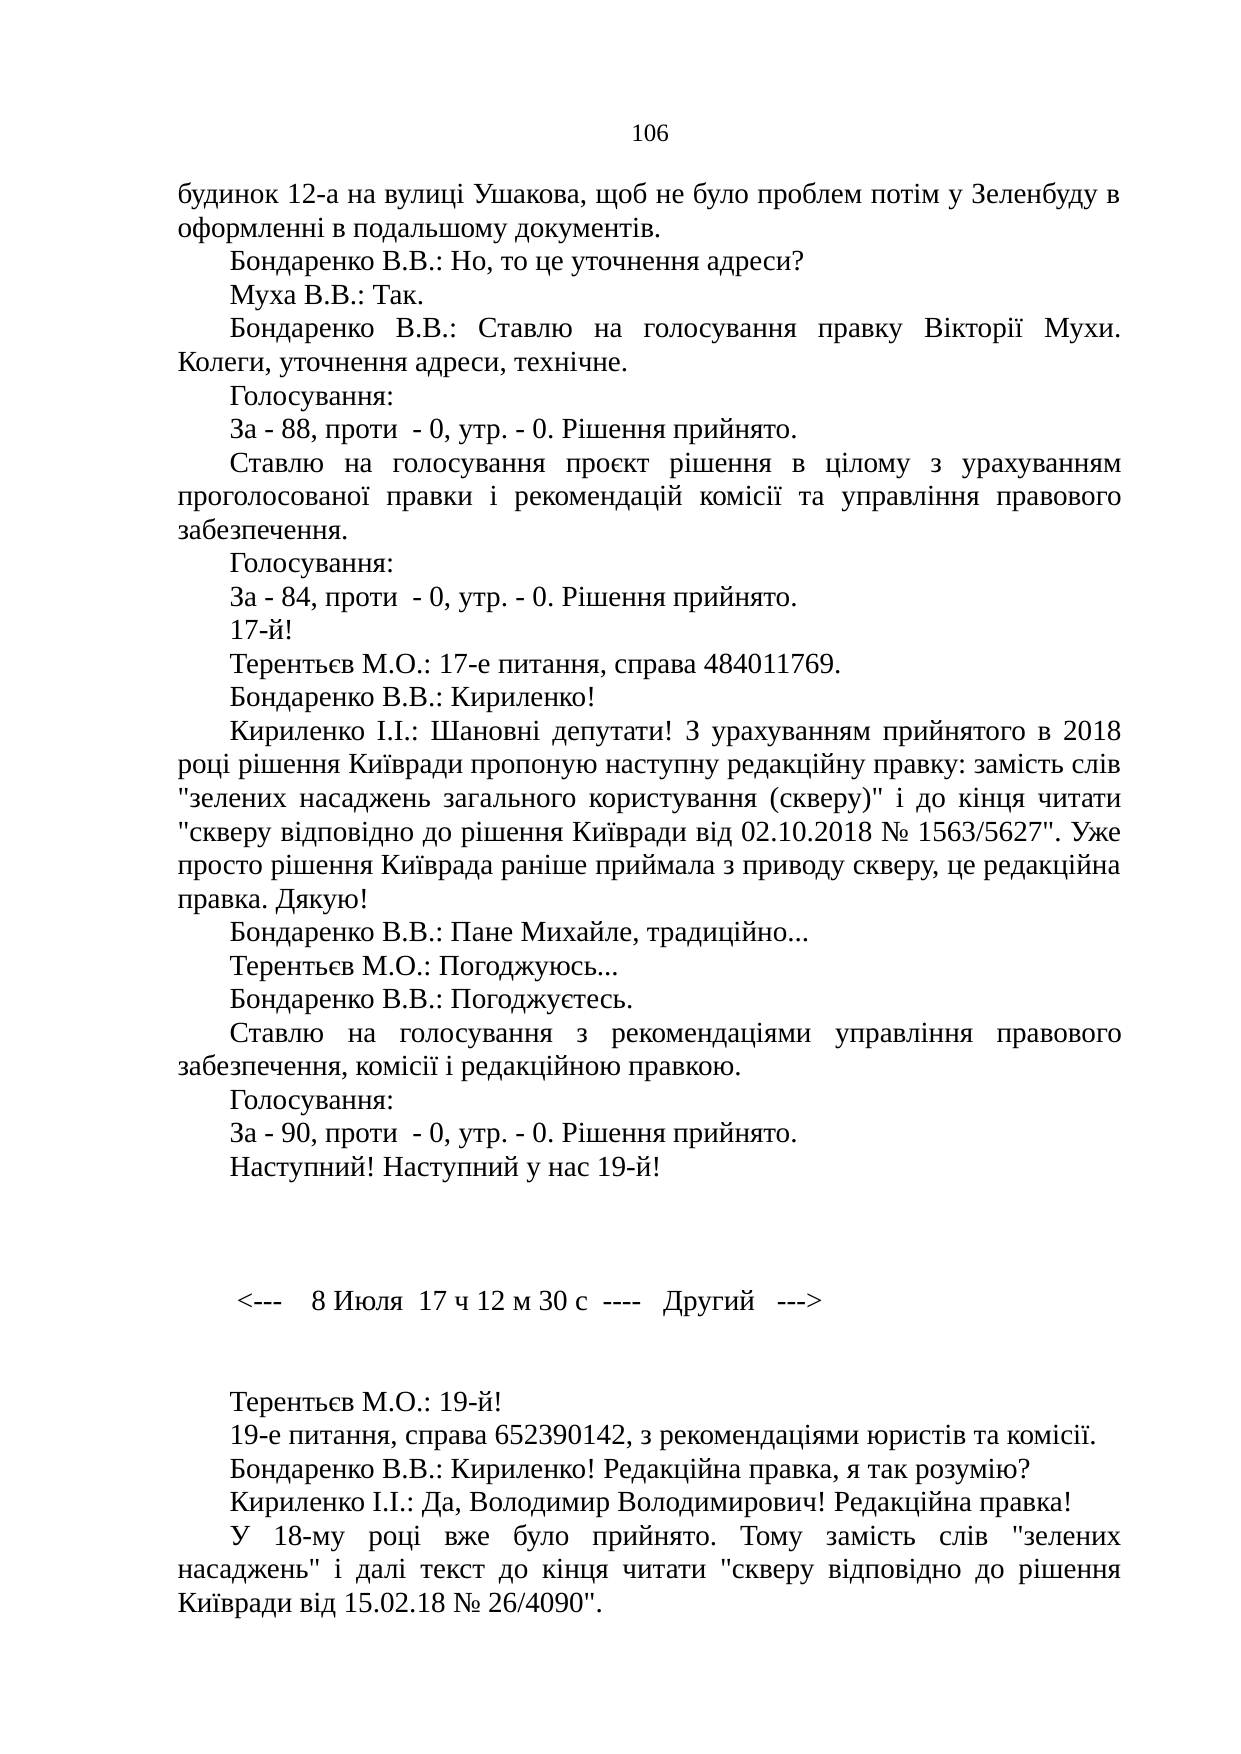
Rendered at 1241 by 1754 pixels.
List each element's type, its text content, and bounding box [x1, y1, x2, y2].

text Ставлю на голосування з рекомендаціями управління правового забезпечення, комісії і редакційною правкою. [177, 1015, 1122, 1082]
text <--- 8 Июля 17 ч 12 м 30 с ---- Другий ---> [177, 1283, 1122, 1317]
text будинок 12-а на вулиці Ушакова, щоб не було проблем потім у Зеленбуду в оформленні в подальшому документів. [177, 176, 1122, 243]
text Терентьєв М.О.: 17-е питання, справа 484011769. [177, 646, 1122, 679]
text Бондаренко В.В.: Погоджуєтесь. [177, 981, 1122, 1015]
text Бондаренко В.В.: Пане Михайле, традиційно... [177, 914, 1122, 948]
text У 18-му році вже було прийнято. Тому замість слів "зелених насаджень" і далі текст до кінця читати "скверу відповідно до рішення Київради від 15.02.18 № 26/4090". [177, 1518, 1122, 1619]
text Муха В.В.: Так. [177, 277, 1122, 311]
text Голосування: [177, 1082, 1122, 1116]
text За - 88, проти - 0, утр. - 0. Рішення прийнято. [177, 411, 1122, 445]
text Кириленко І.І.: Да, Володимир Володимирович! Редакційна правка! [177, 1484, 1122, 1518]
text Терентьєв М.О.: Погоджуюсь... [177, 948, 1122, 981]
text Бондаренко В.В.: Кириленко! Редакційна правка, я так розумію? [177, 1451, 1122, 1484]
text Терентьєв М.О.: 19-й! [177, 1384, 1122, 1417]
text Голосування: [177, 378, 1122, 411]
text За - 90, проти - 0, утр. - 0. Рішення прийнято. [177, 1116, 1122, 1149]
text Кириленко І.І.: Шановні депутати! З урахуванням прийнятого в 2018 році рішення Київради пропоную наступну редакційну правку: замість слів "зелених насаджень загального користування (скверу)" і до кінця читати "скверу відповідно до рішення Київради від 02.10.2018 № 1563/5627". Уже просто рішення Київрада раніше приймала з приводу скверу, це редакційна правка. Дякую! [177, 713, 1122, 914]
text Голосування: [177, 545, 1122, 579]
text За - 84, проти - 0, утр. - 0. Рішення прийнято. [177, 579, 1122, 612]
text 17-й! [177, 612, 1122, 646]
text Бондаренко В.В.: Кириленко! [177, 679, 1122, 713]
text Наступний! Наступний у нас 19-й! [177, 1149, 1122, 1183]
text Ставлю на голосування проєкт рішення в цілому з урахуванням проголосованої правки і рекомендацій комісії та управління правового забезпечення. [177, 445, 1122, 545]
text Бондаренко В.В.: Но, то це уточнення адреси? [177, 243, 1122, 277]
text Бондаренко В.В.: Ставлю на голосування правку Вікторії Мухи. Колеги, уточнення адреси, технічне. [177, 311, 1122, 378]
text 19-е питання, справа 652390142, з рекомендаціями юристів та комісії. [177, 1417, 1122, 1451]
